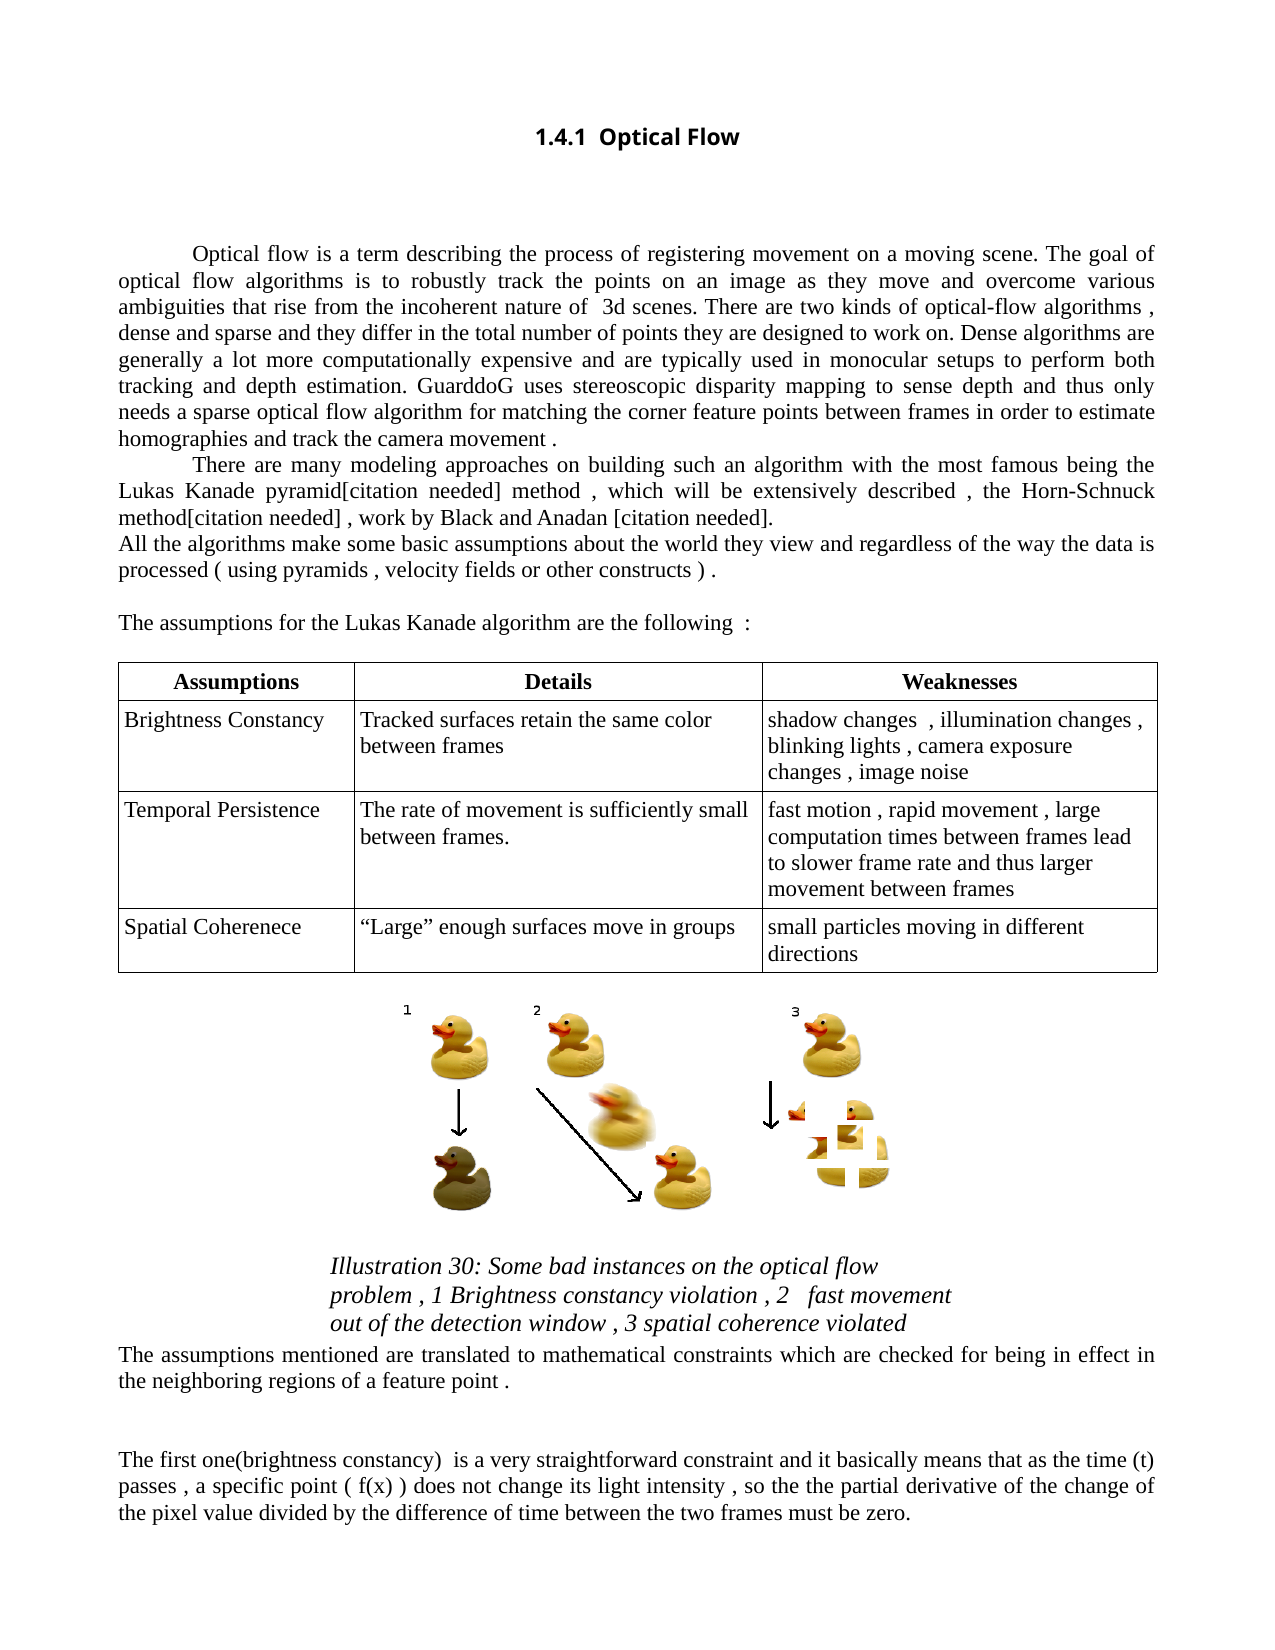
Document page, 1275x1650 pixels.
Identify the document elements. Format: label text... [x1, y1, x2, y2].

text All the algorithms make some basic assumptions about the world they view and regardless of the way the data is processed ( using pyramids , velocity fields or other constructs ) . [118, 530, 1157, 583]
table_cell small particles moving in different directions [763, 909, 1157, 972]
picture [384, 991, 915, 1251]
table_cell Temporal Persistence [119, 792, 354, 907]
table_header Weaknesses [763, 663, 1157, 700]
table_cell Tracked surfaces retain the same color between frames [355, 701, 762, 791]
table_header Details [355, 663, 762, 700]
text 1.4.1 Optical Flow [118, 118, 1157, 152]
text Optical flow is a term describing the process of registering movement on a moving scene. The goal of optical flow algorithms is to robustly track the points on an image as they move and overcome various ambiguities that rise from the incoherent nature of 3d scenes. There are two kinds of optical-flow algorithms , dense and sparse and they differ in the total number of points they are designed to work on. Dense algorithms are generally a lot more computationally expensive and are typically used in monocular setups to perform both tracking and depth estimation. GuarddoG uses stereoscopic disparity mapping to sense depth and thus only needs a sparse optical flow algorithm for matching the corner feature points between frames in order to estimate homographies and track the camera movement . [118, 240, 1157, 451]
table_cell The rate of movement is sufficiently small between frames. [355, 792, 762, 907]
text The assumptions mentioned are translated to mathematical constraints which are checked for being in effect in the neighboring regions of a feature point . [118, 1341, 1157, 1393]
text The first one(brightness constancy) is a very straightforward constraint and it basically means that as the time (t) passes , a specific point ( f(x) ) does not change its light intensity , so the the partial derivative of the change of the pixel value divided by the difference of time between the two frames must be zero. [118, 1446, 1157, 1525]
text The assumptions for the Lukas Kanade algorithm are the following : [118, 609, 1157, 636]
table_cell Spatial Coherenece [119, 909, 354, 972]
table_header Assumptions [119, 663, 354, 700]
table_cell Brightness Constancy [119, 701, 354, 791]
text There are many modeling approaches on building such an algorithm with the most famous being the Lukas Kanade pyramid[citation needed] method , which will be extensively described , the Horn-Schnuck method[citation needed] , work by Black and Anadan [citation needed]. [118, 451, 1157, 530]
table_cell Spatial Coherenece [330, 979, 977, 1337]
table_cell fast motion , rapid movement , large computation times between frames lead to slower frame rate and thus larger movement between frames [763, 792, 1157, 907]
table_cell “Large” enough surfaces move in groups [355, 909, 762, 972]
table_cell shadow changes , illumination changes , blinking lights , camera exposure changes , image noise [763, 701, 1157, 791]
